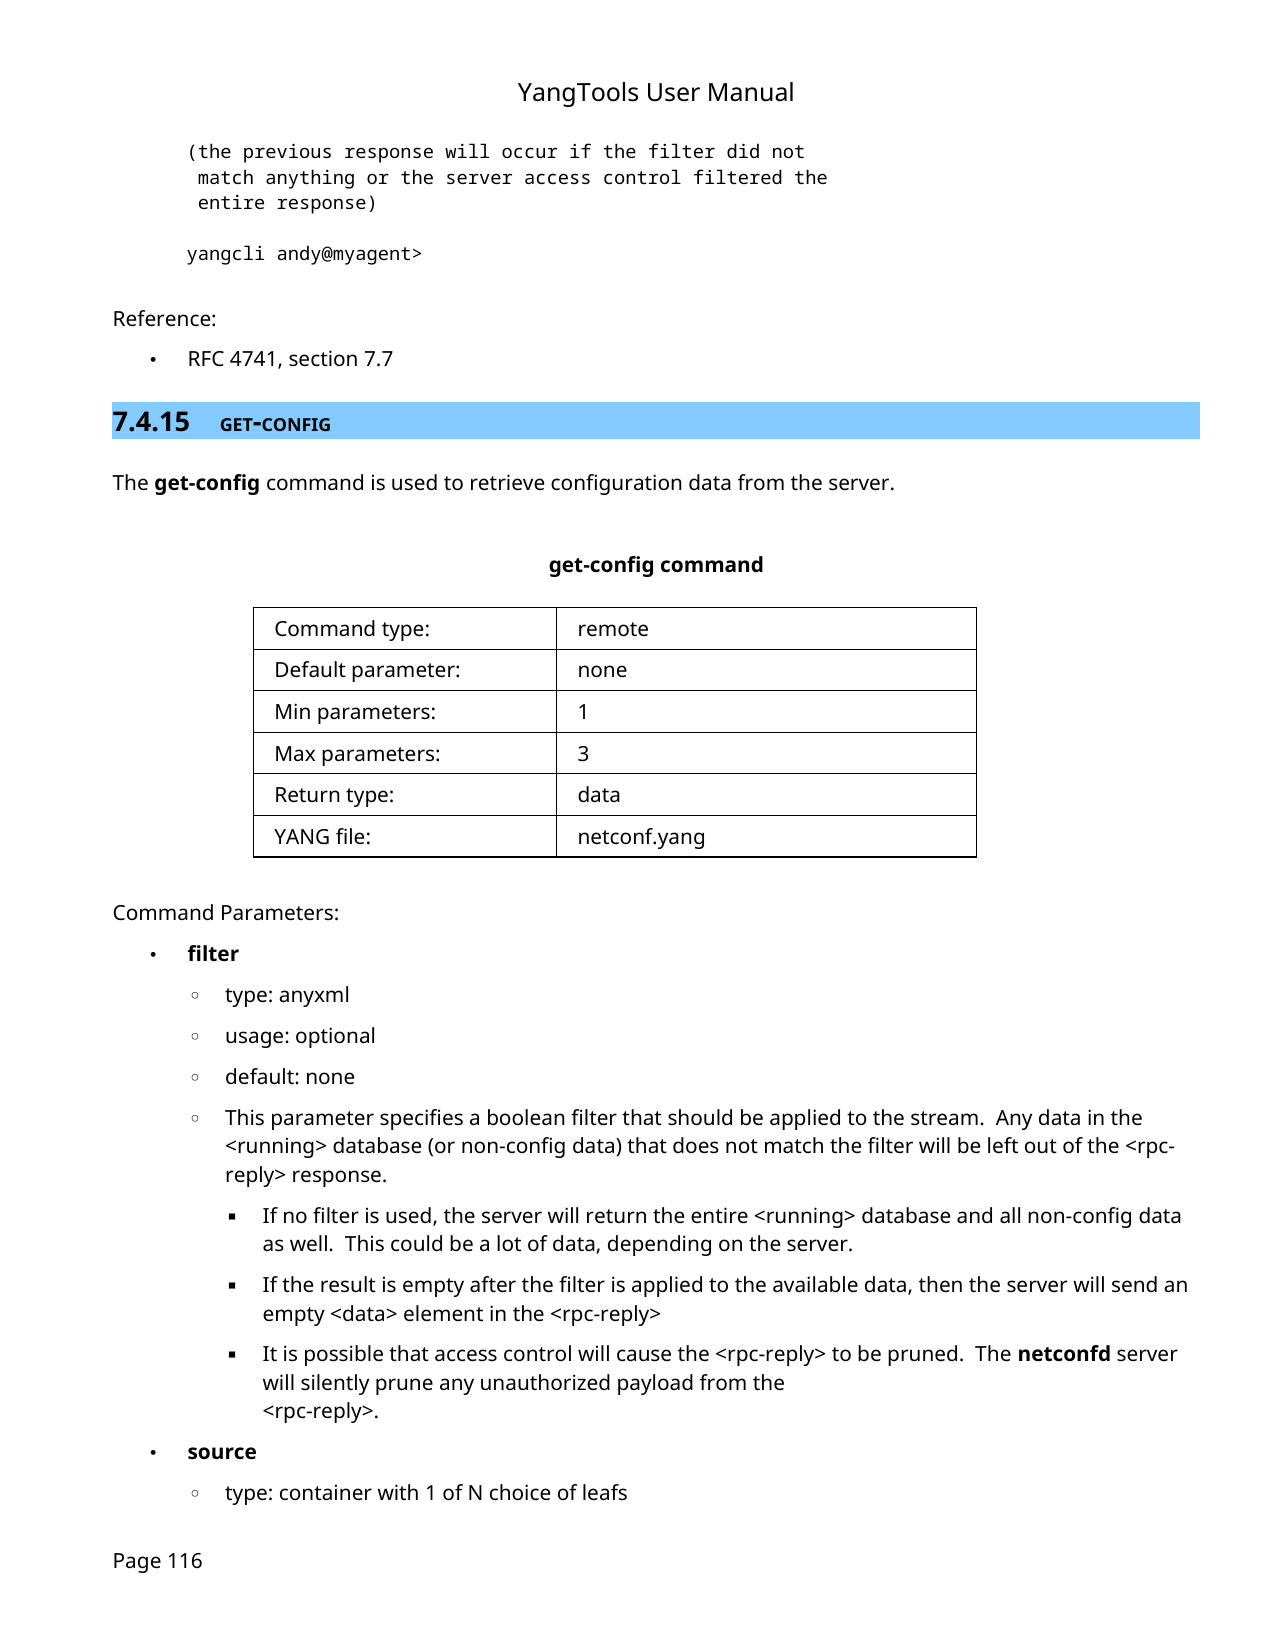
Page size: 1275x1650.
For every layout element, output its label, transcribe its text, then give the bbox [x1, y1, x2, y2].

table_cell Return type: [254, 774, 556, 815]
list type: container with 1 of N choice of leafs [187, 1478, 1200, 1507]
list If no filter is used, the server will return the entire <running> database and all non-config data as well. This could be a lot of data, depending on the server. [225, 1201, 1200, 1258]
list It is possible that access control will cause the <rpc-reply> to be pruned. The netconfd server will silently prune any unauthorized payload from the <rpc-reply>. [225, 1339, 1200, 1425]
table_cell netconf.yang [557, 816, 976, 856]
text Reference: [112, 304, 1200, 332]
text The get-config command is used to retrieve configuration data from the server. [112, 468, 1200, 497]
text (the previous response will occur if the filter did not match anything or the server access control filtered the entire response) yangcli andy@myagent> [112, 138, 1200, 292]
list This parameter specifies a boolean filter that should be applied to the stream. Any data in the <running> database (or non-config data) that does not match the filter will be left out of the <rpc-reply> response. [187, 1103, 1200, 1188]
table_cell Max parameters: [254, 733, 556, 773]
list If the result is empty after the filter is applied to the available data, then the server will send an empty <data> element in the <rpc-reply> [225, 1270, 1200, 1327]
table_cell YANG file: [254, 816, 556, 856]
table_cell data [557, 774, 976, 815]
table_cell Default parameter: [254, 650, 556, 690]
table_header remote [557, 608, 976, 648]
subtitle get-config [112, 402, 1200, 439]
list type: anyxml [187, 980, 1200, 1009]
list RFC 4741, section 7.7 [150, 344, 1200, 373]
list filter [150, 939, 1200, 968]
table_cell 1 [557, 691, 976, 732]
table_cell Min parameters: [254, 691, 556, 732]
table_cell 3 [557, 733, 976, 773]
text Command Parameters: [112, 898, 1200, 927]
list usage: optional [187, 1021, 1200, 1049]
table_header Command type: [254, 608, 556, 648]
subtitle get-config command [127, 550, 1185, 578]
table_cell none [557, 650, 976, 690]
list default: none [187, 1062, 1200, 1091]
list source [150, 1437, 1200, 1466]
